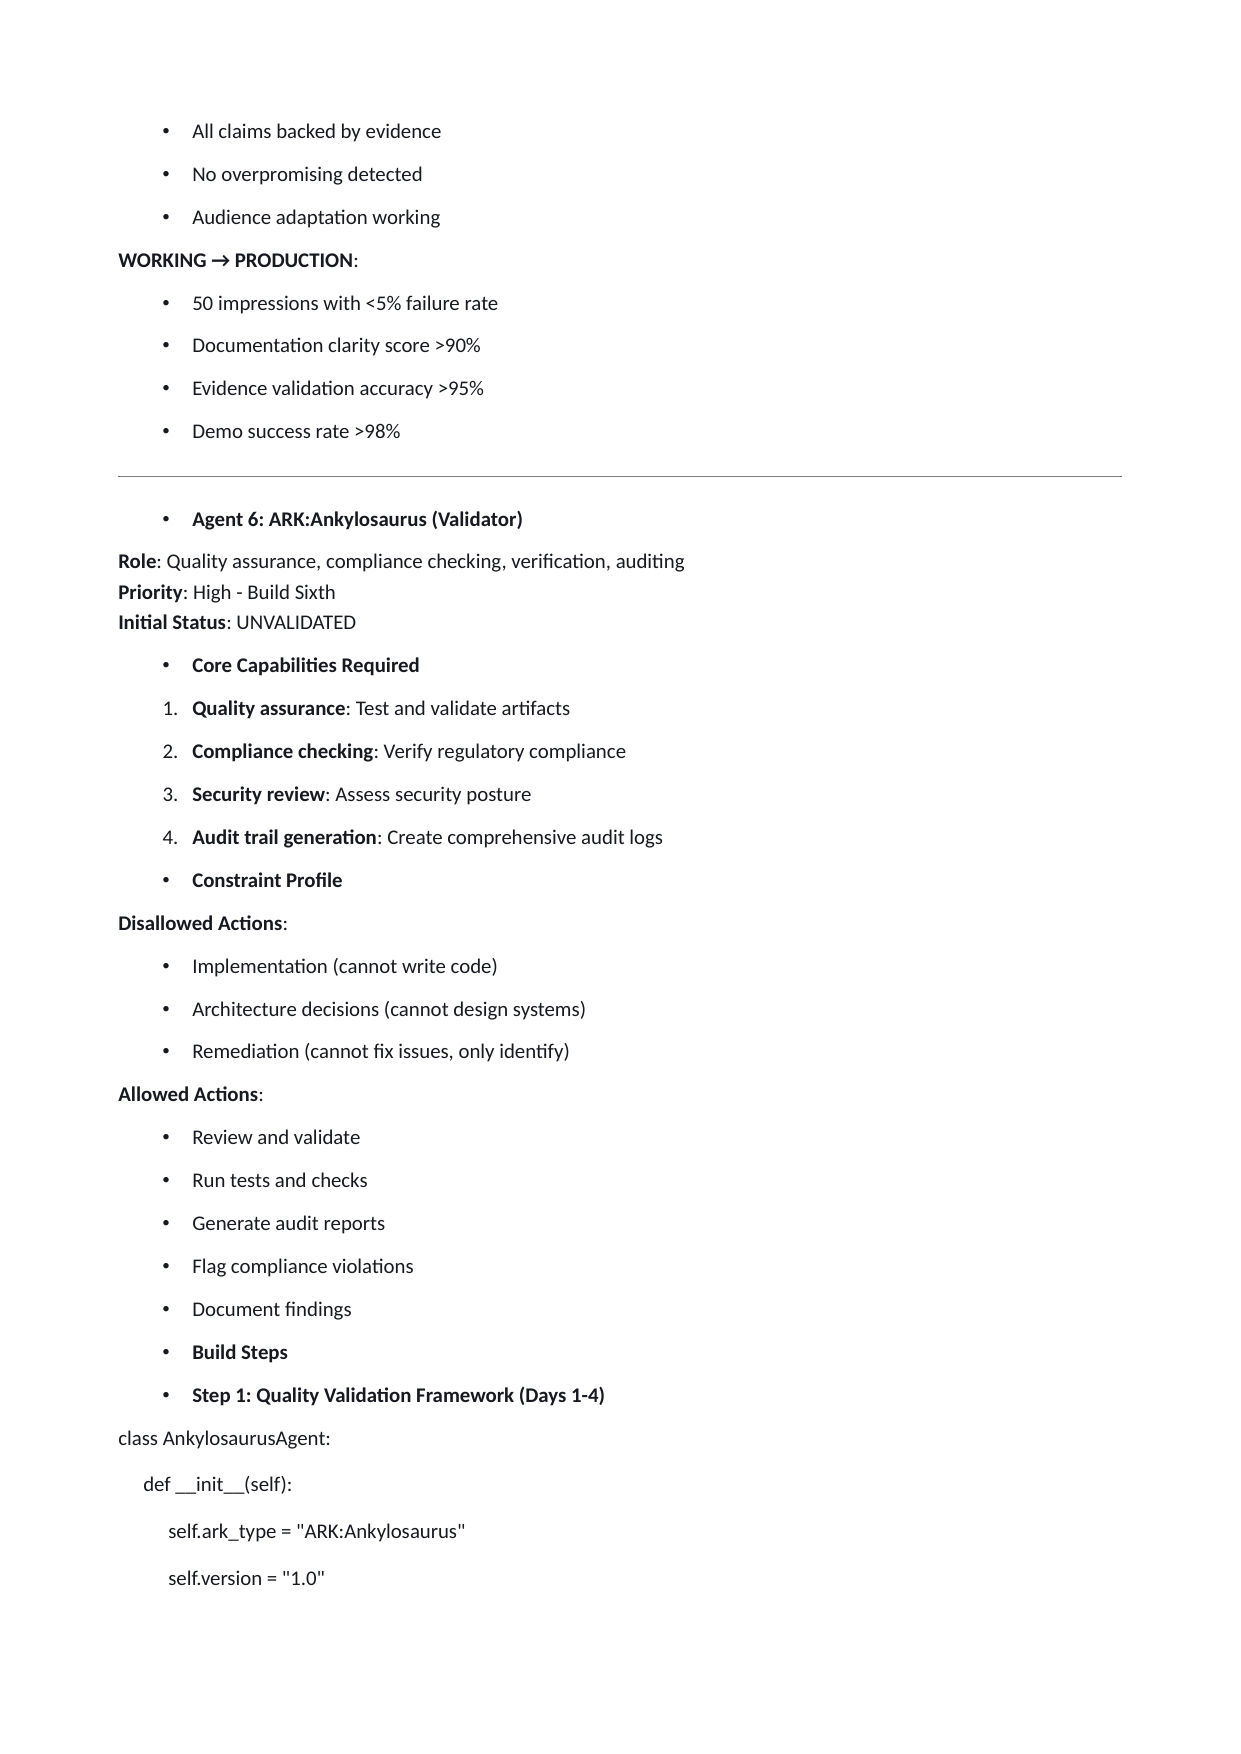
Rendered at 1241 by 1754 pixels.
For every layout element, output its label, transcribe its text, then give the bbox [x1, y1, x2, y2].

list Audience adaptation working [162, 204, 1122, 229]
list Build Steps [162, 1339, 1122, 1364]
list Implementation (cannot write code) [162, 953, 1122, 978]
list All claims backed by evidence [162, 118, 1122, 143]
list Demo success rate >98% [162, 418, 1122, 444]
list Security review: Assess security posture [162, 781, 1122, 807]
list Architecture decisions (cannot design systems) [162, 996, 1122, 1021]
list Agent 6: ARK:Ankylosaurus (Validator) [162, 506, 1122, 531]
text Role: Quality assurance, compliance checking, verification, auditing Priority: High - Build Sixth Initial Status: UNVALIDATED [118, 549, 1122, 635]
text def __init__(self): [118, 1468, 1122, 1497]
list Constraint Profile [162, 867, 1122, 892]
text WORKING → PRODUCTION: [118, 247, 1122, 272]
text Allowed Actions: [118, 1082, 1122, 1107]
list Evidence validation accuracy >95% [162, 376, 1122, 401]
text self.version = "1.0" [118, 1562, 1122, 1591]
list Step 1: Quality Validation Framework (Days 1-4) [162, 1382, 1122, 1407]
list Audit trail generation: Create comprehensive audit logs [162, 824, 1122, 849]
list Remediation (cannot fix issues, only identify) [162, 1039, 1122, 1064]
list Compliance checking: Verify regulatory compliance [162, 738, 1122, 764]
list No overpromising detected [162, 161, 1122, 186]
list Document findings [162, 1296, 1122, 1322]
text self.ark_type = "ARK:Ankylosaurus" [118, 1515, 1122, 1543]
list 50 impressions with <5% failure rate [162, 290, 1122, 315]
text class AnkylosaurusAgent: [118, 1425, 1122, 1450]
text Disallowed Actions: [118, 910, 1122, 935]
list Generate audit reports [162, 1210, 1122, 1236]
list Quality assurance: Test and validate artifacts [162, 695, 1122, 721]
list Review and validate [162, 1124, 1122, 1150]
list Core Capabilities Required [162, 652, 1122, 678]
list Documentation clarity score >90% [162, 333, 1122, 358]
list Run tests and checks [162, 1167, 1122, 1193]
list Flag compliance violations [162, 1253, 1122, 1279]
